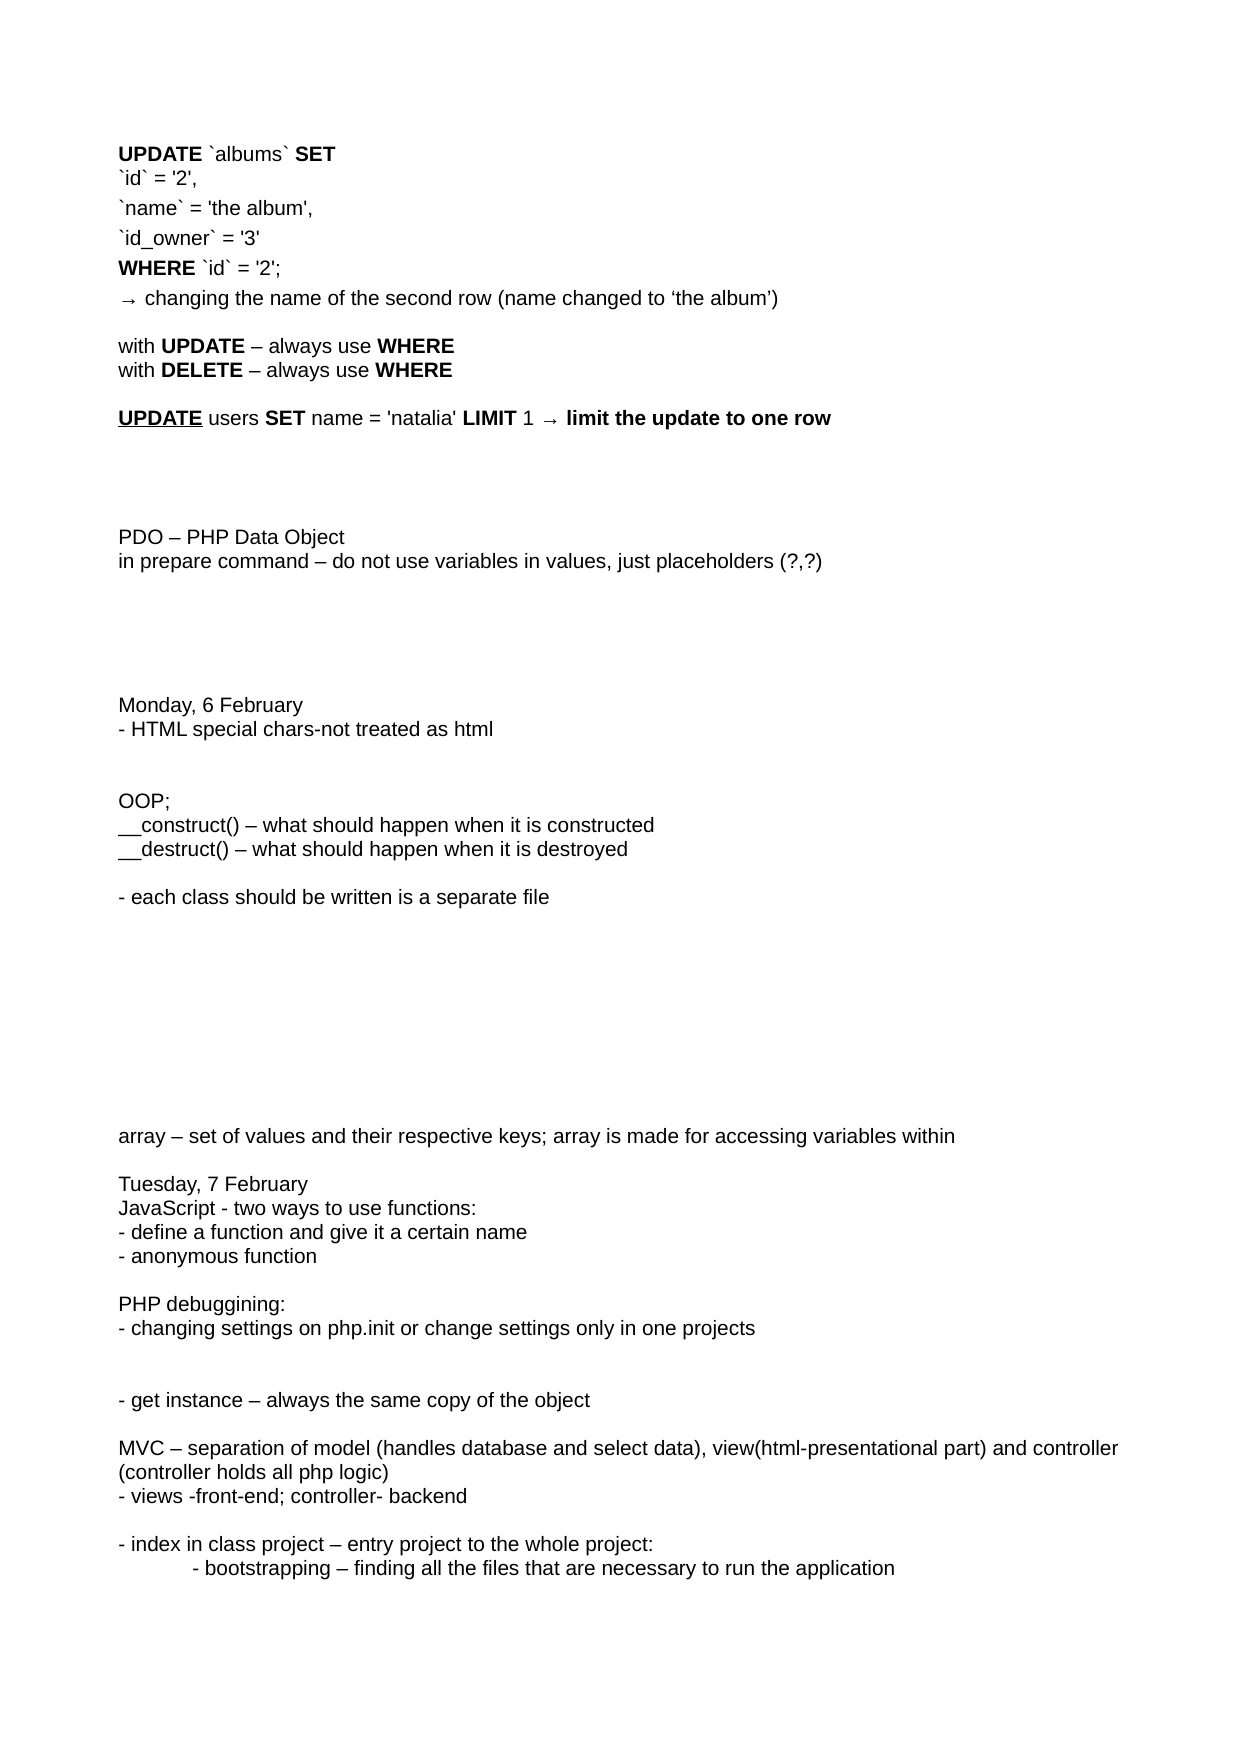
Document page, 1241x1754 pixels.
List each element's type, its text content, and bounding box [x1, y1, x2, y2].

text - changing settings on php.init or change settings only in one projects [118, 1316, 1122, 1340]
text UPDATE `albums` SET [118, 142, 1122, 166]
text MVC – separation of model (handles database and select data), view(html-presentational part) and controller (controller holds all php logic) [118, 1436, 1122, 1483]
text with UPDATE – always use WHERE [118, 333, 1122, 357]
text UPDATE users SET name = 'natalia' LIMIT 1 → limit the update to one row [118, 405, 1122, 429]
text with DELETE – always use WHERE [118, 357, 1122, 381]
text - index in class project – entry project to the whole project: [118, 1531, 1122, 1555]
text PDO – PHP Data Object [118, 525, 1122, 549]
text Tuesday, 7 February [118, 1172, 1122, 1196]
text in prepare command – do not use variables in values, just placeholders (?,?) [118, 549, 1122, 573]
text - views -front-end; controller- backend [118, 1483, 1122, 1507]
text - anonymous function [118, 1244, 1122, 1268]
text - HTML special chars-not treated as html [118, 717, 1122, 741]
text __destruct() – what should happen when it is destroyed [118, 837, 1122, 861]
text array – set of values and their respective keys; array is made for accessing variables within [118, 1124, 1122, 1148]
text `id_owner` = '3' [118, 226, 1122, 250]
text - bootstrapping – finding all the files that are necessary to run the application [118, 1555, 1122, 1579]
text Monday, 6 February [118, 693, 1122, 717]
text → changing the name of the second row (name changed to ‘the album’) [118, 286, 1122, 309]
text - define a function and give it a certain name [118, 1220, 1122, 1244]
text __construct() – what should happen when it is constructed [118, 813, 1122, 837]
text OOP; [118, 789, 1122, 813]
text `name` = 'the album', [118, 196, 1122, 220]
text `id` = '2', [118, 166, 1122, 190]
text - each class should be written is a separate file [118, 884, 1122, 908]
text WHERE `id` = '2'; [118, 256, 1122, 280]
text PHP debuggining: [118, 1292, 1122, 1316]
text JavaScript - two ways to use functions: [118, 1196, 1122, 1220]
text - get instance – always the same copy of the object [118, 1388, 1122, 1412]
